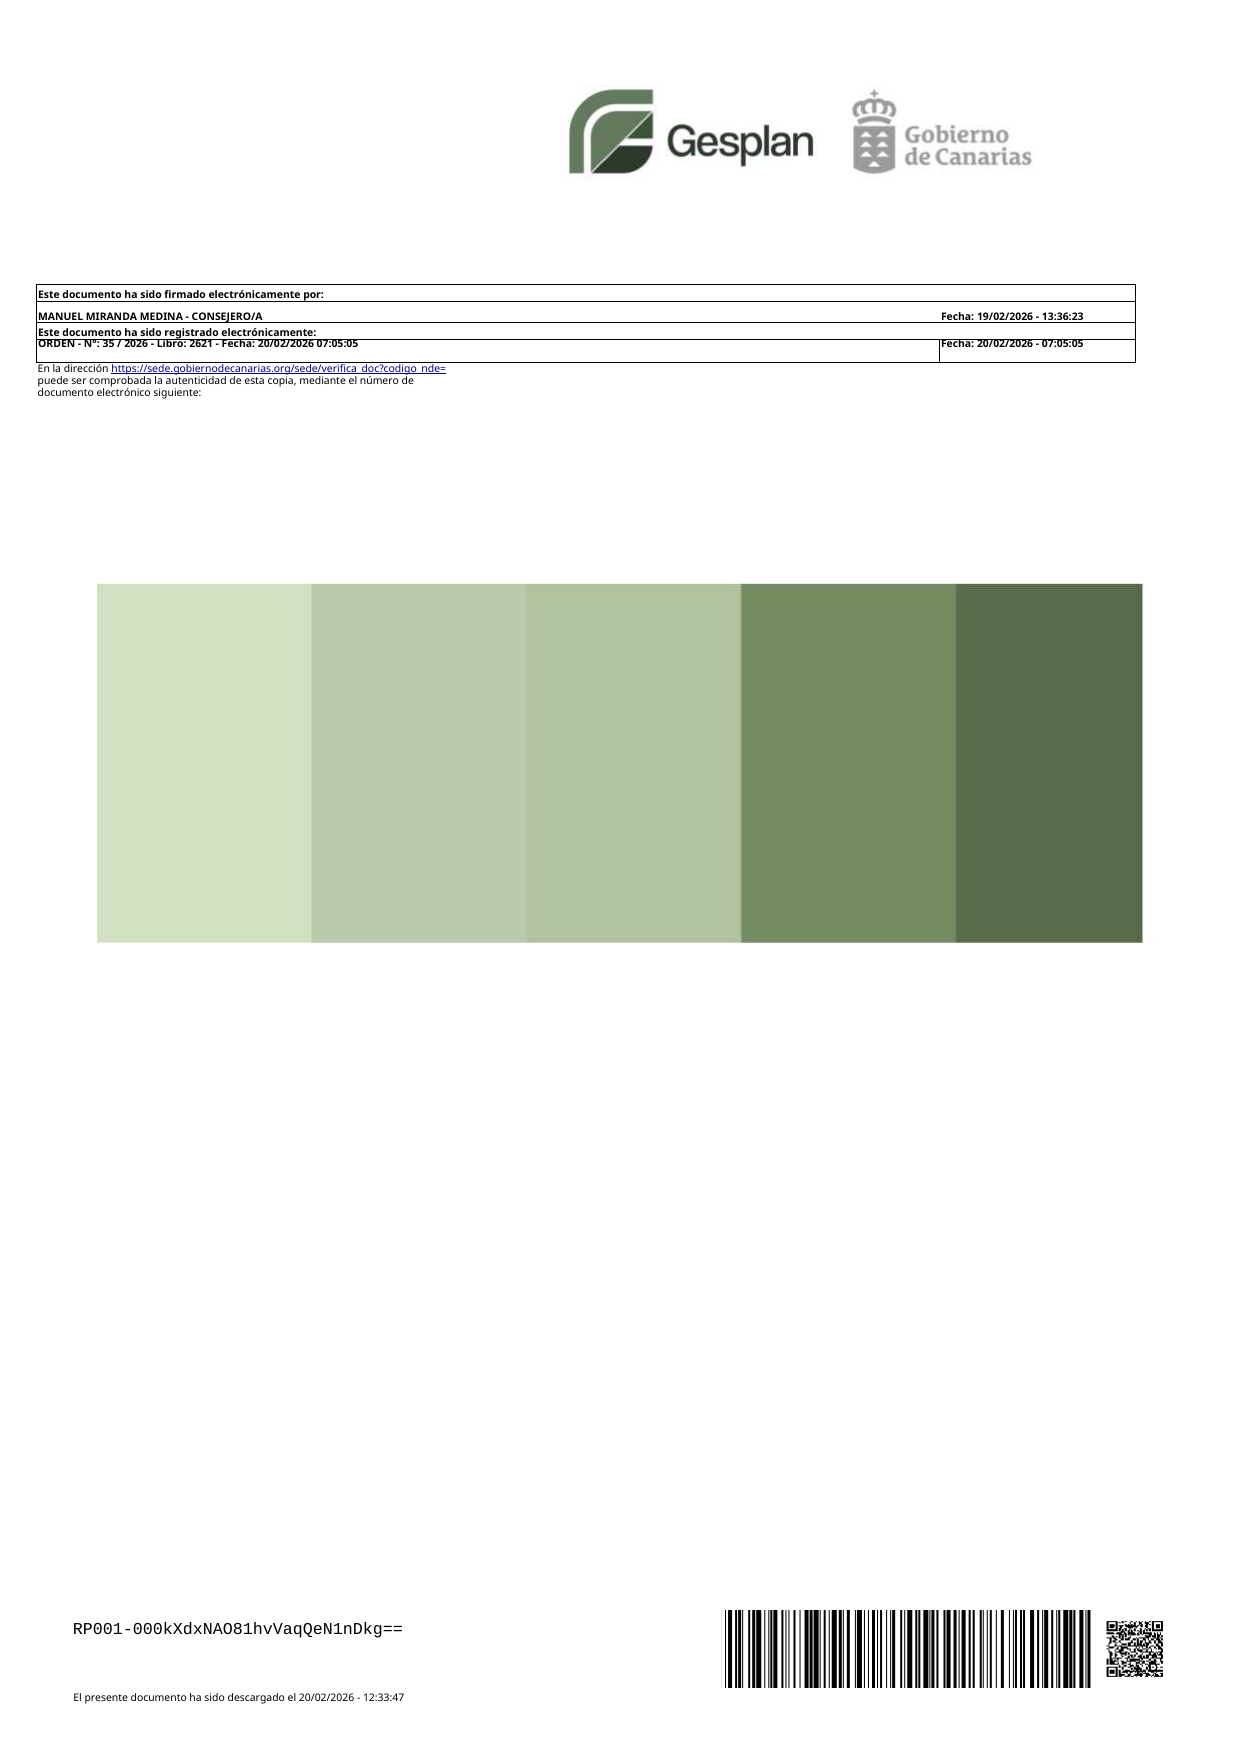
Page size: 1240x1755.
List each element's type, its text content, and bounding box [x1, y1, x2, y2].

text El presente documento ha sido descargado el 20/02/2026 - 12:33:47 [73, 1693, 404, 1704]
table_cell Fecha: 19/02/2026 - 13:36:23 [940, 302, 1135, 322]
table_cell ORDEN - N°: 35 / 2026 - Libro: 2621 - Fecha: 20/02/2026 07:05:05 [37, 340, 939, 362]
text RP001-000kXdxNAO81hvVaqQeN1nDkg== [73, 1621, 542, 1638]
table_cell Fecha: 20/02/2026 - 07:05:05 [940, 340, 1135, 362]
table_cell MANUEL MIRANDA MEDINA - CONSEJERO/A [37, 302, 940, 322]
table_cell [940, 323, 1135, 338]
table_header [940, 285, 1135, 301]
table_header Este documento ha sido firmado electrónicamente por: [37, 285, 940, 301]
table_cell Este documento ha sido registrado electrónicamente: [37, 323, 940, 338]
text En la dirección https://sede.gobiernodecanarias.org/sede/verifica_doc?codigo_nde= puede ser comprobada la autenticidad de esta copia, mediante el número de documento electrónico siguiente: [37, 363, 1202, 399]
